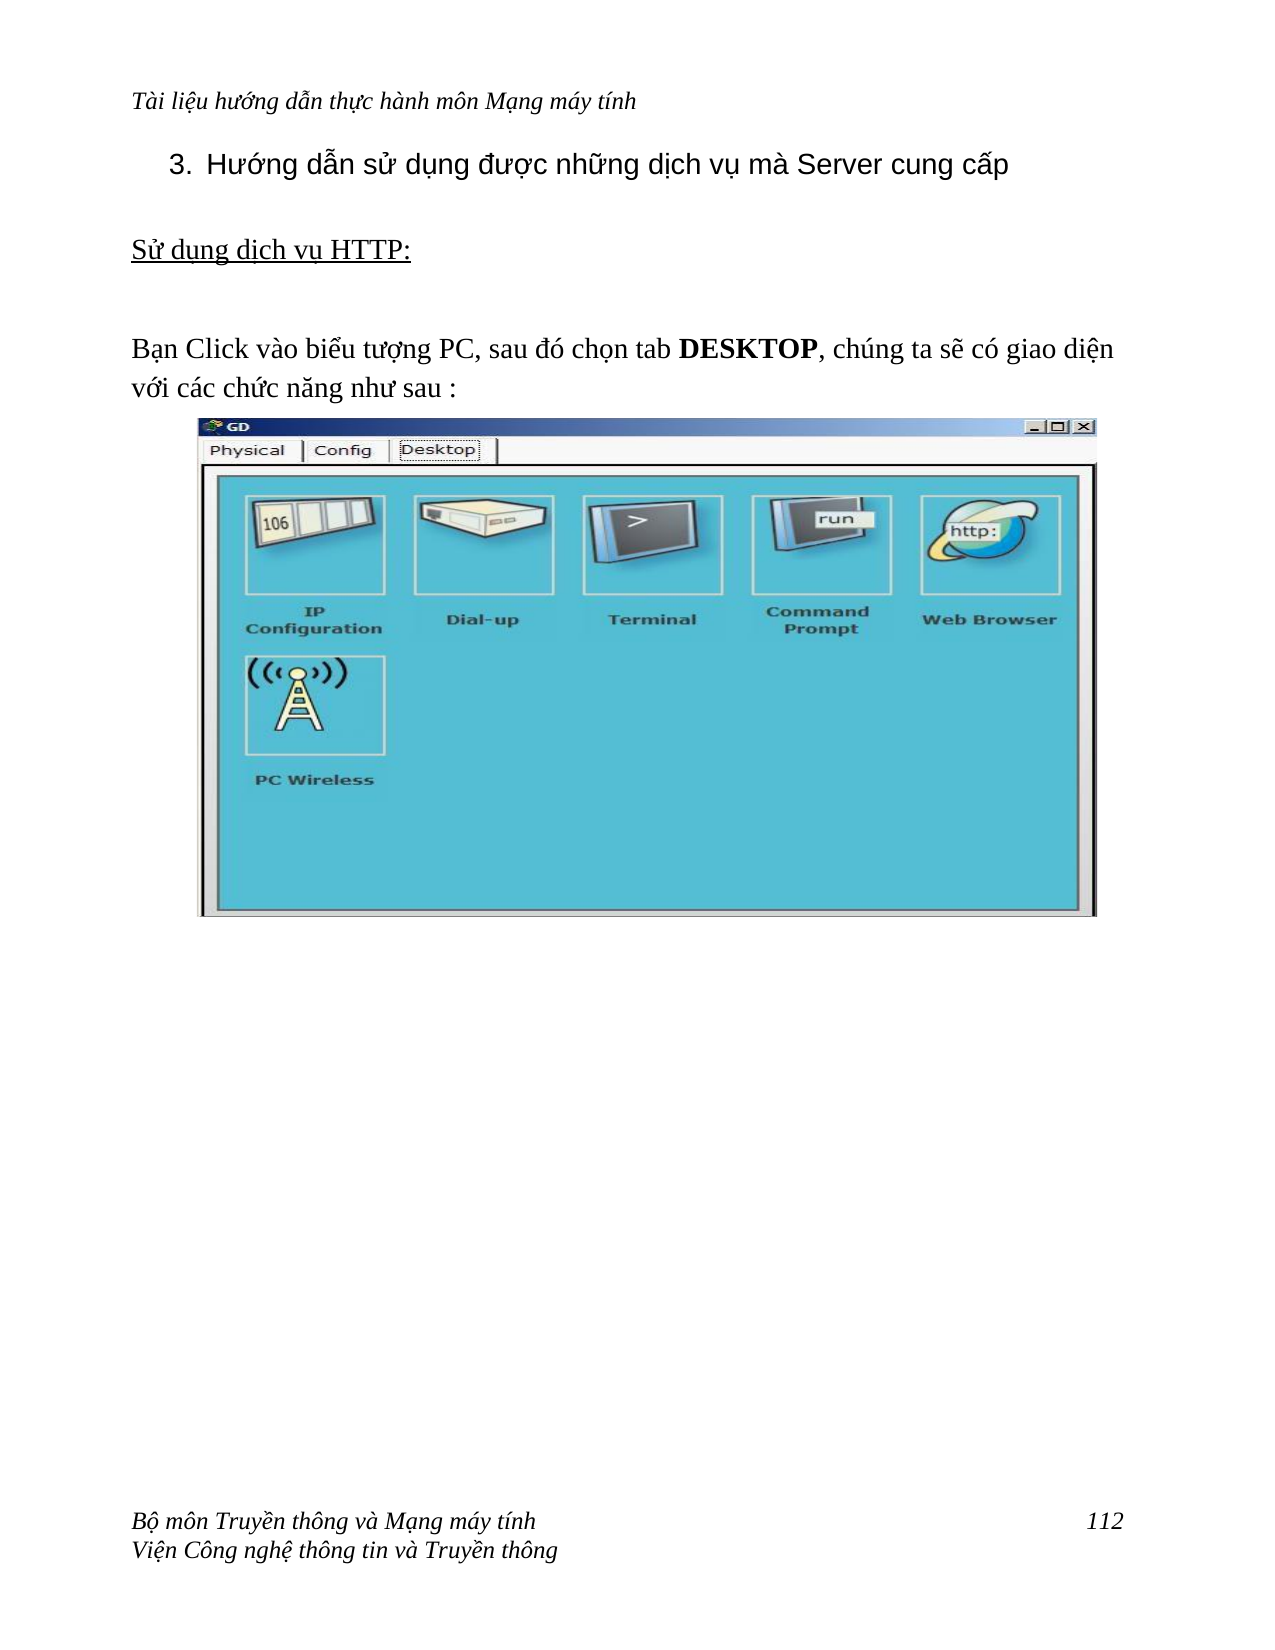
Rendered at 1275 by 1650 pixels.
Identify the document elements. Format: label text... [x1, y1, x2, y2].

text Sử dụng dịch vụ HTTP: [131, 232, 1158, 265]
text Bạn Click vào biểu tượng PC, sau đó chọn tab DESKTOP, chúng ta sẽ có giao diện với các chức năng như sau : [131, 332, 1158, 404]
picture [196, 418, 1098, 917]
list Hướng dẫn sử dụng được những dịch vụ mà Server cung cấp [169, 147, 1158, 181]
